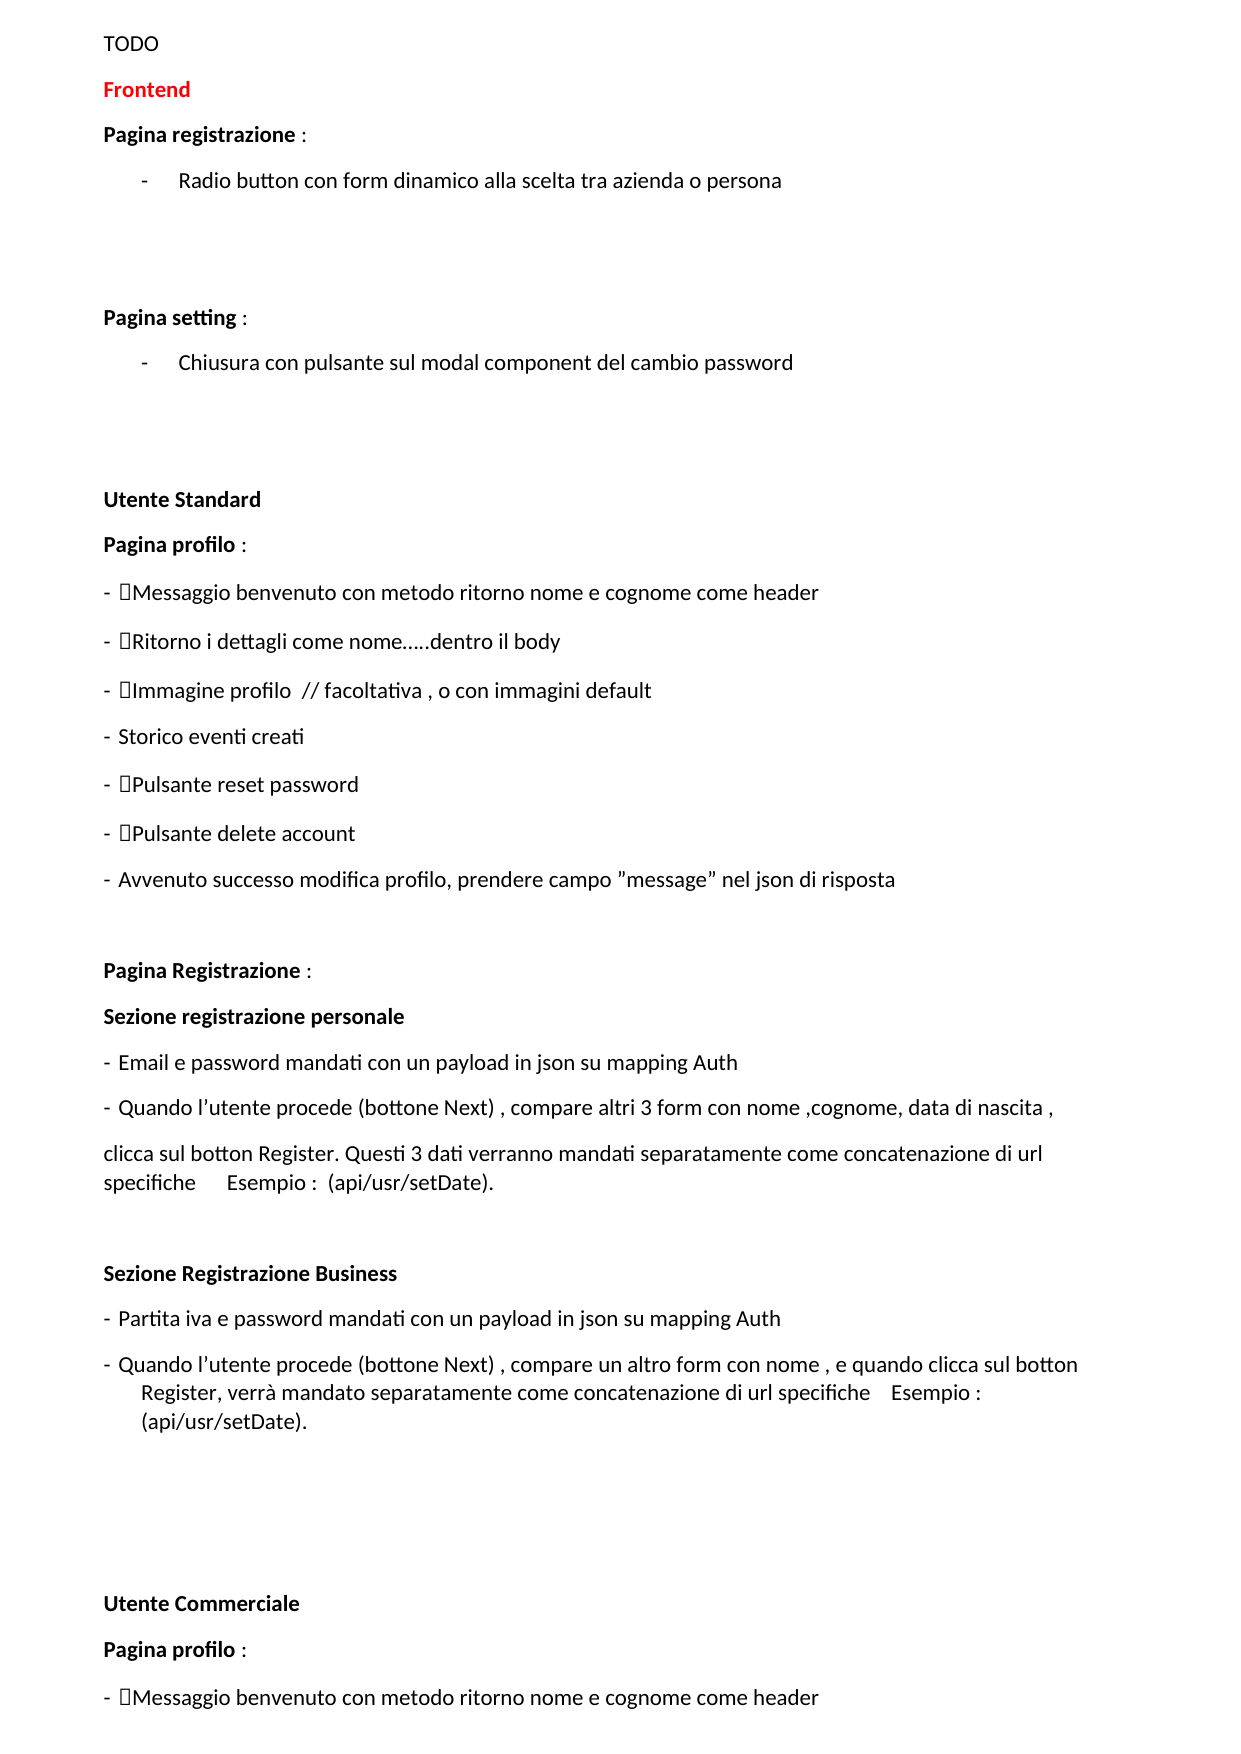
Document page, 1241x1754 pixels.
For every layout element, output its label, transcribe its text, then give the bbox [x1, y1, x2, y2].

list Email e password mandati con un payload in json su mapping Auth [103, 1048, 1122, 1076]
list ✅Ritorno i dettagli come nome…..dentro il body [103, 625, 1122, 656]
list Partita iva e password mandati con un payload in json su mapping Auth [103, 1304, 1122, 1332]
list Storico eventi creati [103, 722, 1122, 750]
list Radio button con form dinamico alla scelta tra azienda o persona [141, 166, 1122, 194]
text Pagina profilo : [103, 1635, 1122, 1663]
text Pagina profilo : [103, 530, 1122, 558]
list ✅Immagine profilo // facoltativa , o con immagini default [103, 673, 1122, 705]
list ✅Messaggio benvenuto con metodo ritorno nome e cognome come header [103, 576, 1122, 607]
list ✅Messaggio benvenuto con metodo ritorno nome e cognome come header [103, 1681, 1122, 1712]
text clicca sul botton Register. Questi 3 dati verranno mandati separatamente come concatenazione di url specifiche Esempio : (api/usr/setDate). [103, 1139, 1122, 1196]
list Quando l’utente procede (bottone Next) , compare altri 3 form con nome ,cognome, data di nascita , [103, 1093, 1122, 1121]
text Utente Standard [103, 485, 1122, 513]
text Pagina setting : [103, 303, 1122, 331]
text Pagina registrazione : [103, 121, 1122, 149]
text Utente Commerciale [103, 1589, 1122, 1617]
text Pagina Registrazione : [103, 957, 1122, 985]
list Avvenuto successo modifica profilo, prendere campo ”message” nel json di risposta [103, 866, 1122, 894]
text Sezione Registrazione Business [103, 1259, 1122, 1287]
list ✅Pulsante reset password [103, 768, 1122, 799]
list Quando l’utente procede (bottone Next) , compare un altro form con nome , e quando clicca sul botton Register, verrà mandato separatamente come concatenazione di url specifiche Esempio : (api/usr/setDate). [103, 1350, 1122, 1435]
text TODO [103, 29, 1122, 58]
text Frontend [103, 75, 1122, 103]
text Sezione registrazione personale [103, 1002, 1122, 1030]
list ✅Pulsante delete account [103, 817, 1122, 848]
list Chiusura con pulsante sul modal component del cambio password [141, 348, 1122, 376]
